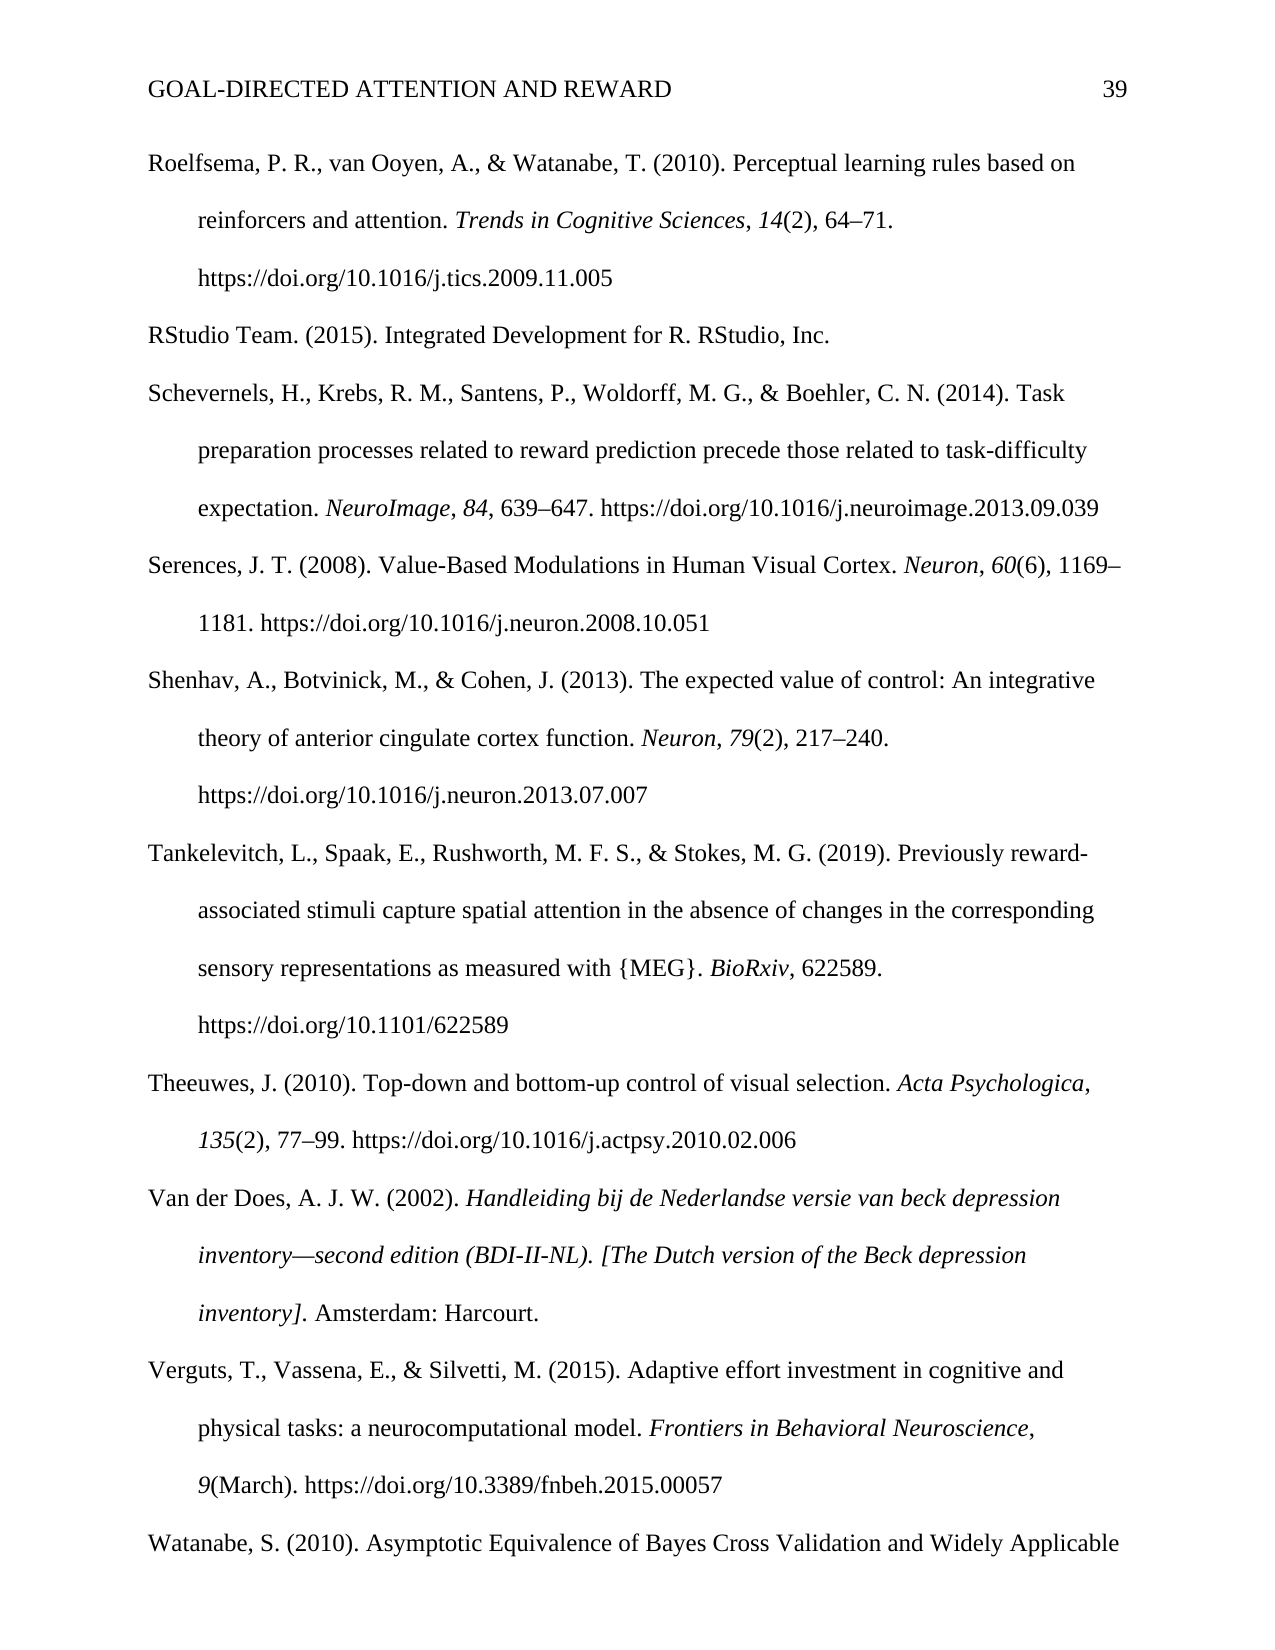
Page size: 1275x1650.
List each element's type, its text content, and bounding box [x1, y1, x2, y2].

text Shenhav, A., Botvinick, M., & Cohen, J. (2013). The expected value of control: An integrative theory of anterior cingulate cortex function. Neuron, 79(2), 217–240. https://doi.org/10.1016/j.neuron.2013.07.007 [148, 665, 1127, 809]
text Schevernels, H., Krebs, R. M., Santens, P., Woldorff, M. G., & Boehler, C. N. (2014). Task preparation processes related to reward prediction precede those related to task-difficulty expectation. NeuroImage, 84, 639–647. https://doi.org/10.1016/j.neuroimage.2013.09.039 [148, 378, 1127, 521]
text Theeuwes, J. (2010). Top-down and bottom-up control of visual selection. Acta Psychologica, 135(2), 77–99. https://doi.org/10.1016/j.actpsy.2010.02.006 [148, 1068, 1127, 1154]
text Verguts, T., Vassena, E., & Silvetti, M. (2015). Adaptive effort investment in cognitive and physical tasks: a neurocomputational model. Frontiers in Behavioral Neuroscience, 9(March). https://doi.org/10.3389/fnbeh.2015.00057 [148, 1355, 1127, 1499]
text Watanabe, S. (2010). Asymptotic Equivalence of Bayes Cross Validation and Widely Applicable [148, 1528, 1127, 1556]
text Tankelevitch, L., Spaak, E., Rushworth, M. F. S., & Stokes, M. G. (2019). Previously reward-associated stimuli capture spatial attention in the absence of changes in the corresponding sensory representations as measured with {MEG}. BioRxiv, 622589. https://doi.org/10.1101/622589 [148, 838, 1127, 1039]
text Roelfsema, P. R., van Ooyen, A., & Watanabe, T. (2010). Perceptual learning rules based on reinforcers and attention. Trends in Cognitive Sciences, 14(2), 64–71. https://doi.org/10.1016/j.tics.2009.11.005 [148, 148, 1127, 291]
text Van der Does, A. J. W. (2002). Handleiding bij de Nederlandse versie van beck depression inventory—second edition (BDI-II-NL). [The Dutch version of the Beck depression inventory]. Amsterdam: Harcourt. [148, 1183, 1127, 1326]
text Serences, J. T. (2008). Value-Based Modulations in Human Visual Cortex. Neuron, 60(6), 1169–1181. https://doi.org/10.1016/j.neuron.2008.10.051 [148, 550, 1127, 636]
text RStudio Team. (2015). Integrated Development for R. RStudio, Inc. [148, 320, 1127, 349]
